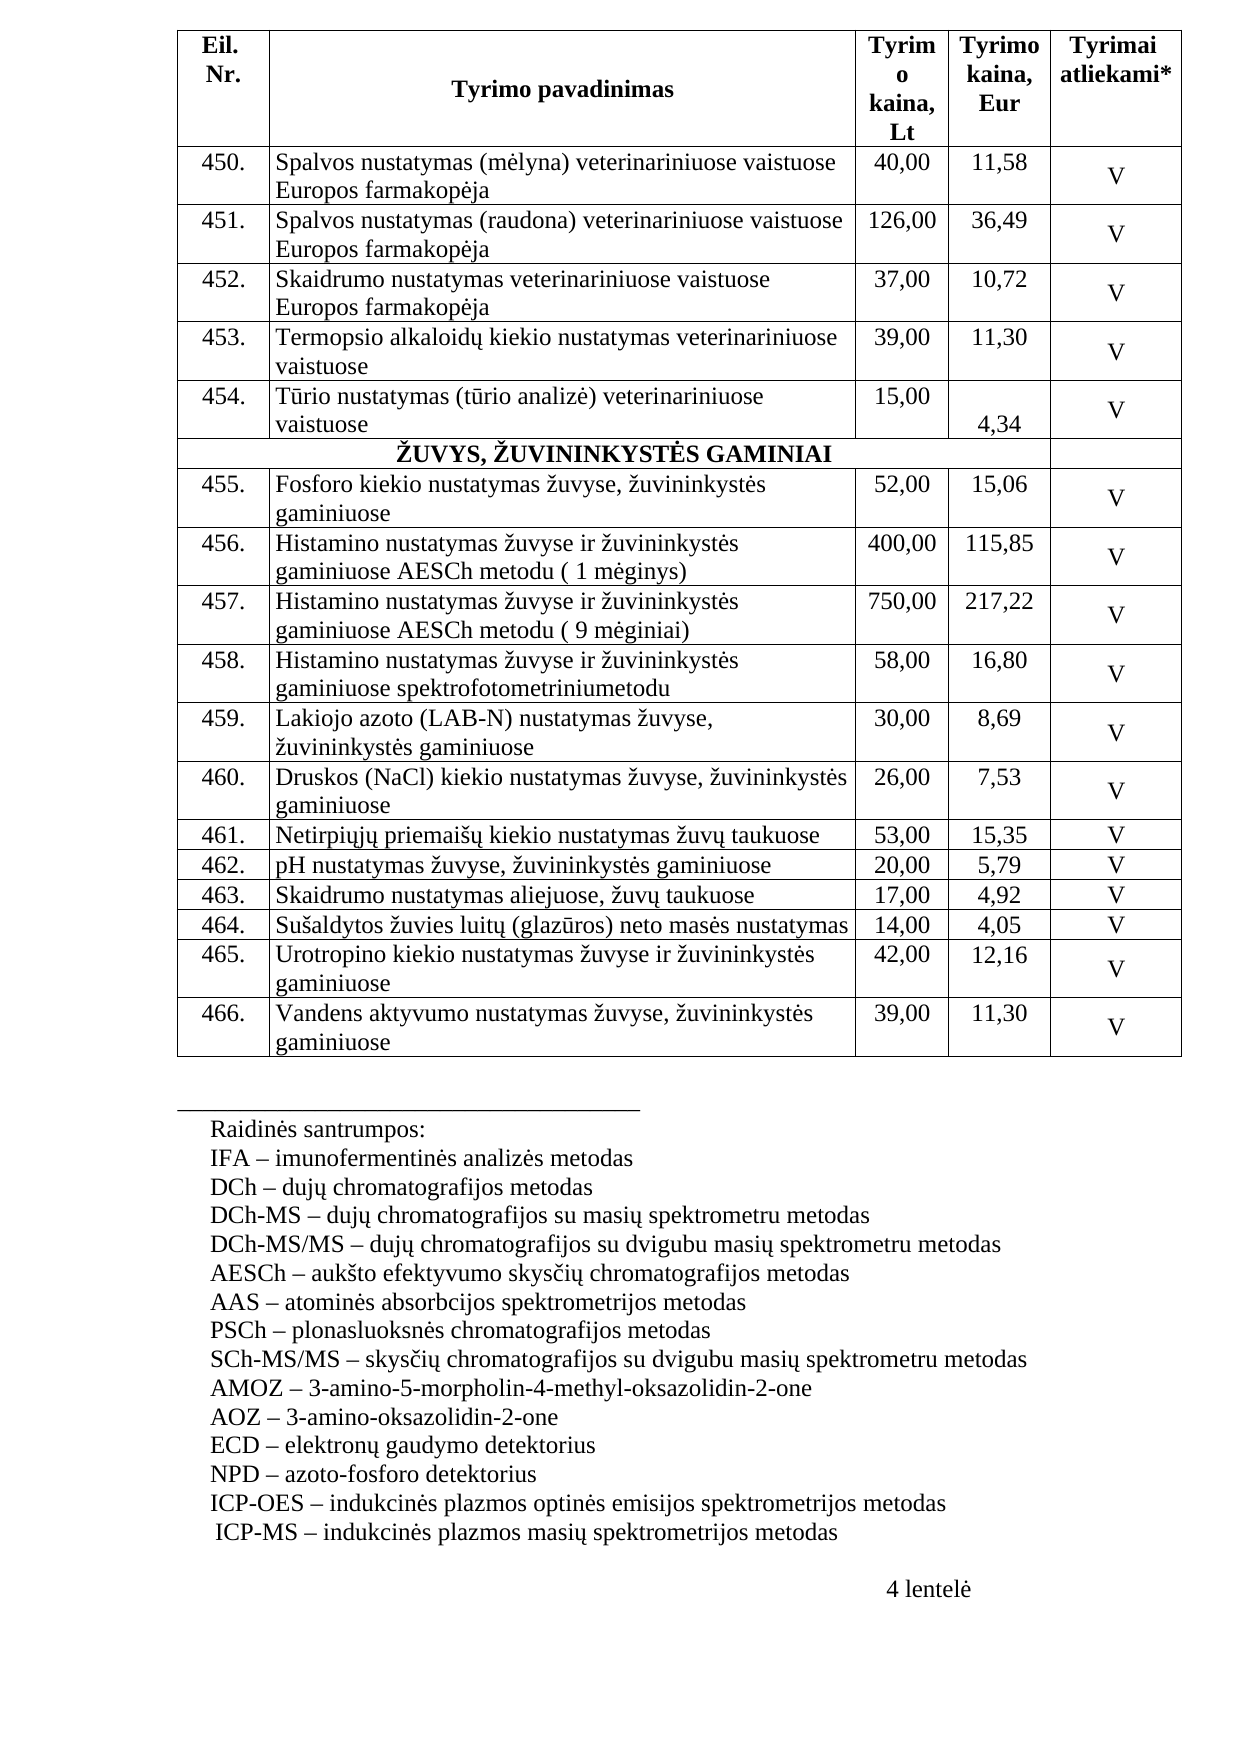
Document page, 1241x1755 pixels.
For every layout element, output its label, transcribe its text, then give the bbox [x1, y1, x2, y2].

table_cell 115,85 [949, 528, 1050, 585]
table_cell Histamino nustatymas žuvyse ir žuvininkystės gaminiuose AESCh metodu ( 9 mėginiai) [270, 586, 855, 644]
text DCh-MS/MS – dujų chromatografijos su dvigubu masių spektrometru metodas [177, 1229, 1181, 1258]
table_cell Histamino nustatymas žuvyse ir žuvininkystės gaminiuose spektrofotometriniumetodu [270, 645, 855, 702]
text ICP-OES – indukcinės plazmos optinės emisijos spektrometrijos metodas [177, 1488, 1181, 1517]
table_cell 400,00 [856, 528, 948, 585]
table_cell 30,00 [856, 703, 948, 761]
table_cell V [1051, 322, 1181, 380]
table_cell [1051, 439, 1181, 468]
text ECD – elektronų gaudymo detektorius [177, 1430, 1181, 1459]
table_cell V [1051, 381, 1181, 438]
text Raidinės santrumpos: [177, 1114, 1181, 1143]
table_cell 126,00 [856, 205, 948, 263]
table_cell 40,00 [856, 147, 948, 204]
table_cell 17,00 [856, 880, 948, 909]
table_cell 12,16 [949, 940, 1050, 997]
table_cell 58,00 [856, 645, 948, 702]
table_cell 39,00 [856, 322, 948, 380]
table_cell V [1051, 205, 1181, 263]
table_cell 4,05 [949, 910, 1050, 938]
table_header Tyrimo kaina, Eur [949, 31, 1050, 146]
table_cell 42,00 [856, 940, 948, 997]
table_cell V [1051, 910, 1181, 938]
table_cell V [1051, 586, 1181, 644]
text AAS – atominės absorbcijos spektrometrijos metodas [177, 1287, 1181, 1315]
text ICP-MS – indukcinės plazmos masių spektrometrijos metodas [177, 1517, 1181, 1545]
table_cell Skaidrumo nustatymas veterinariniuose vaistuose Europos farmakopėja [270, 264, 855, 321]
table_cell 37,00 [856, 264, 948, 321]
text NPD – azoto-fosforo detektorius [177, 1459, 1181, 1488]
table_cell Fosforo kiekio nustatymas žuvyse, žuvininkystės gaminiuose [270, 469, 855, 527]
table_cell ŽUVYS, ŽuvININKYSTĖS GAMINIAI [178, 439, 1050, 468]
table_cell 53,00 [856, 820, 948, 849]
table_cell 455. [178, 469, 269, 527]
table_cell V [1051, 998, 1181, 1056]
table_cell 452. [178, 264, 269, 321]
table_cell 750,00 [856, 586, 948, 644]
table_cell 16,80 [949, 645, 1050, 702]
text PSCh – plonasluoksnės chromatografijos metodas [177, 1315, 1181, 1344]
table_cell 4,92 [949, 880, 1050, 909]
table_cell V [1051, 850, 1181, 879]
table_cell V [1051, 762, 1181, 819]
table_cell 457. [178, 586, 269, 644]
table_cell 453. [178, 322, 269, 380]
table_cell 15,00 [856, 381, 948, 438]
table_cell Tūrio nustatymas (tūrio analizė) veterinariniuose vaistuose [270, 381, 855, 438]
table_cell 52,00 [856, 469, 948, 527]
table_cell 463. [178, 880, 269, 909]
text SCh-MS/MS – skysčių chromatografijos su dvigubu masių spektrometru metodas [177, 1344, 1181, 1373]
table_cell 11,58 [949, 147, 1050, 204]
table_cell 10,72 [949, 264, 1050, 321]
table_cell 461. [178, 820, 269, 849]
table_cell 5,79 [949, 850, 1050, 879]
table_cell V [1051, 820, 1181, 849]
table_cell V [1051, 264, 1181, 321]
table_cell 466. [178, 998, 269, 1056]
table_cell V [1051, 469, 1181, 527]
table_cell 464. [178, 910, 269, 938]
table_cell 217,22 [949, 586, 1050, 644]
text _____________________________________ [177, 1085, 1181, 1114]
table_cell V [1051, 703, 1181, 761]
table_header Tyrimo kaina, Lt [856, 31, 948, 146]
table_cell Skaidrumo nustatymas aliejuose, žuvų taukuose [270, 880, 855, 909]
table_cell 4,34 [949, 381, 1050, 438]
table_cell V [1051, 940, 1181, 997]
text AMOZ – 3-amino-5-morpholin-4-methyl-oksazolidin-2-one [177, 1373, 1181, 1402]
table_cell 462. [178, 850, 269, 879]
table_cell 450. [178, 147, 269, 204]
table_cell V [1051, 147, 1181, 204]
table_cell Termopsio alkaloidų kiekio nustatymas veterinariniuose vaistuose [270, 322, 855, 380]
table_cell 454. [178, 381, 269, 438]
table_cell 36,49 [949, 205, 1050, 263]
table_cell 8,69 [949, 703, 1050, 761]
table_header Tyrimo pavadinimas [270, 31, 855, 146]
text IFA – imunofermentinės analizės metodas [177, 1143, 1181, 1172]
table_cell V [1051, 880, 1181, 909]
table_cell 465. [178, 940, 269, 997]
table_cell 451. [178, 205, 269, 263]
table_cell 26,00 [856, 762, 948, 819]
table_cell Spalvos nustatymas (raudona) veterinariniuose vaistuose Europos farmakopėja [270, 205, 855, 263]
table_header Eil. Nr. [178, 31, 269, 146]
table_cell Lakiojo azoto (LAB-N) nustatymas žuvyse, žuvininkystės gaminiuose [270, 703, 855, 761]
table_cell Druskos (NaCl) kiekio nustatymas žuvyse, žuvininkystės gaminiuose [270, 762, 855, 819]
text AOZ – 3-amino-oksazolidin-2-one [177, 1402, 1181, 1430]
table_cell V [1051, 645, 1181, 702]
table_cell Urotropino kiekio nustatymas žuvyse ir žuvininkystės gaminiuose [270, 940, 855, 997]
table_cell 11,30 [949, 322, 1050, 380]
table_cell 458. [178, 645, 269, 702]
table_cell 20,00 [856, 850, 948, 879]
table_cell 15,06 [949, 469, 1050, 527]
table_cell 460. [178, 762, 269, 819]
text DCh-MS – dujų chromatografijos su masių spektrometru metodas [177, 1200, 1181, 1229]
text AESCh – aukšto efektyvumo skysčių chromatografijos metodas [177, 1258, 1181, 1287]
table_cell Sušaldytos žuvies luitų (glazūros) neto masės nustatymas [270, 910, 855, 938]
table_cell Vandens aktyvumo nustatymas žuvyse, žuvininkystės gaminiuose [270, 998, 855, 1056]
table_cell 14,00 [856, 910, 948, 938]
table_cell 456. [178, 528, 269, 585]
table_cell pH nustatymas žuvyse, žuvininkystės gaminiuose [270, 850, 855, 879]
table_cell Histamino nustatymas žuvyse ir žuvininkystės gaminiuose AESCh metodu ( 1 mėginys) [270, 528, 855, 585]
text 4 lentelė [886, 1574, 1181, 1603]
table_cell 459. [178, 703, 269, 761]
table_cell 39,00 [856, 998, 948, 1056]
table_cell Spalvos nustatymas (mėlyna) veterinariniuose vaistuose Europos farmakopėja [270, 147, 855, 204]
table_header Tyrimai atliekami* [1051, 31, 1181, 146]
table_cell 7,53 [949, 762, 1050, 819]
table_cell 15,35 [949, 820, 1050, 849]
table_cell Netirpiųjų priemaišų kiekio nustatymas žuvų taukuose [270, 820, 855, 849]
table_cell 11,30 [949, 998, 1050, 1056]
table_cell V [1051, 528, 1181, 585]
text DCh – dujų chromatografijos metodas [177, 1172, 1181, 1200]
